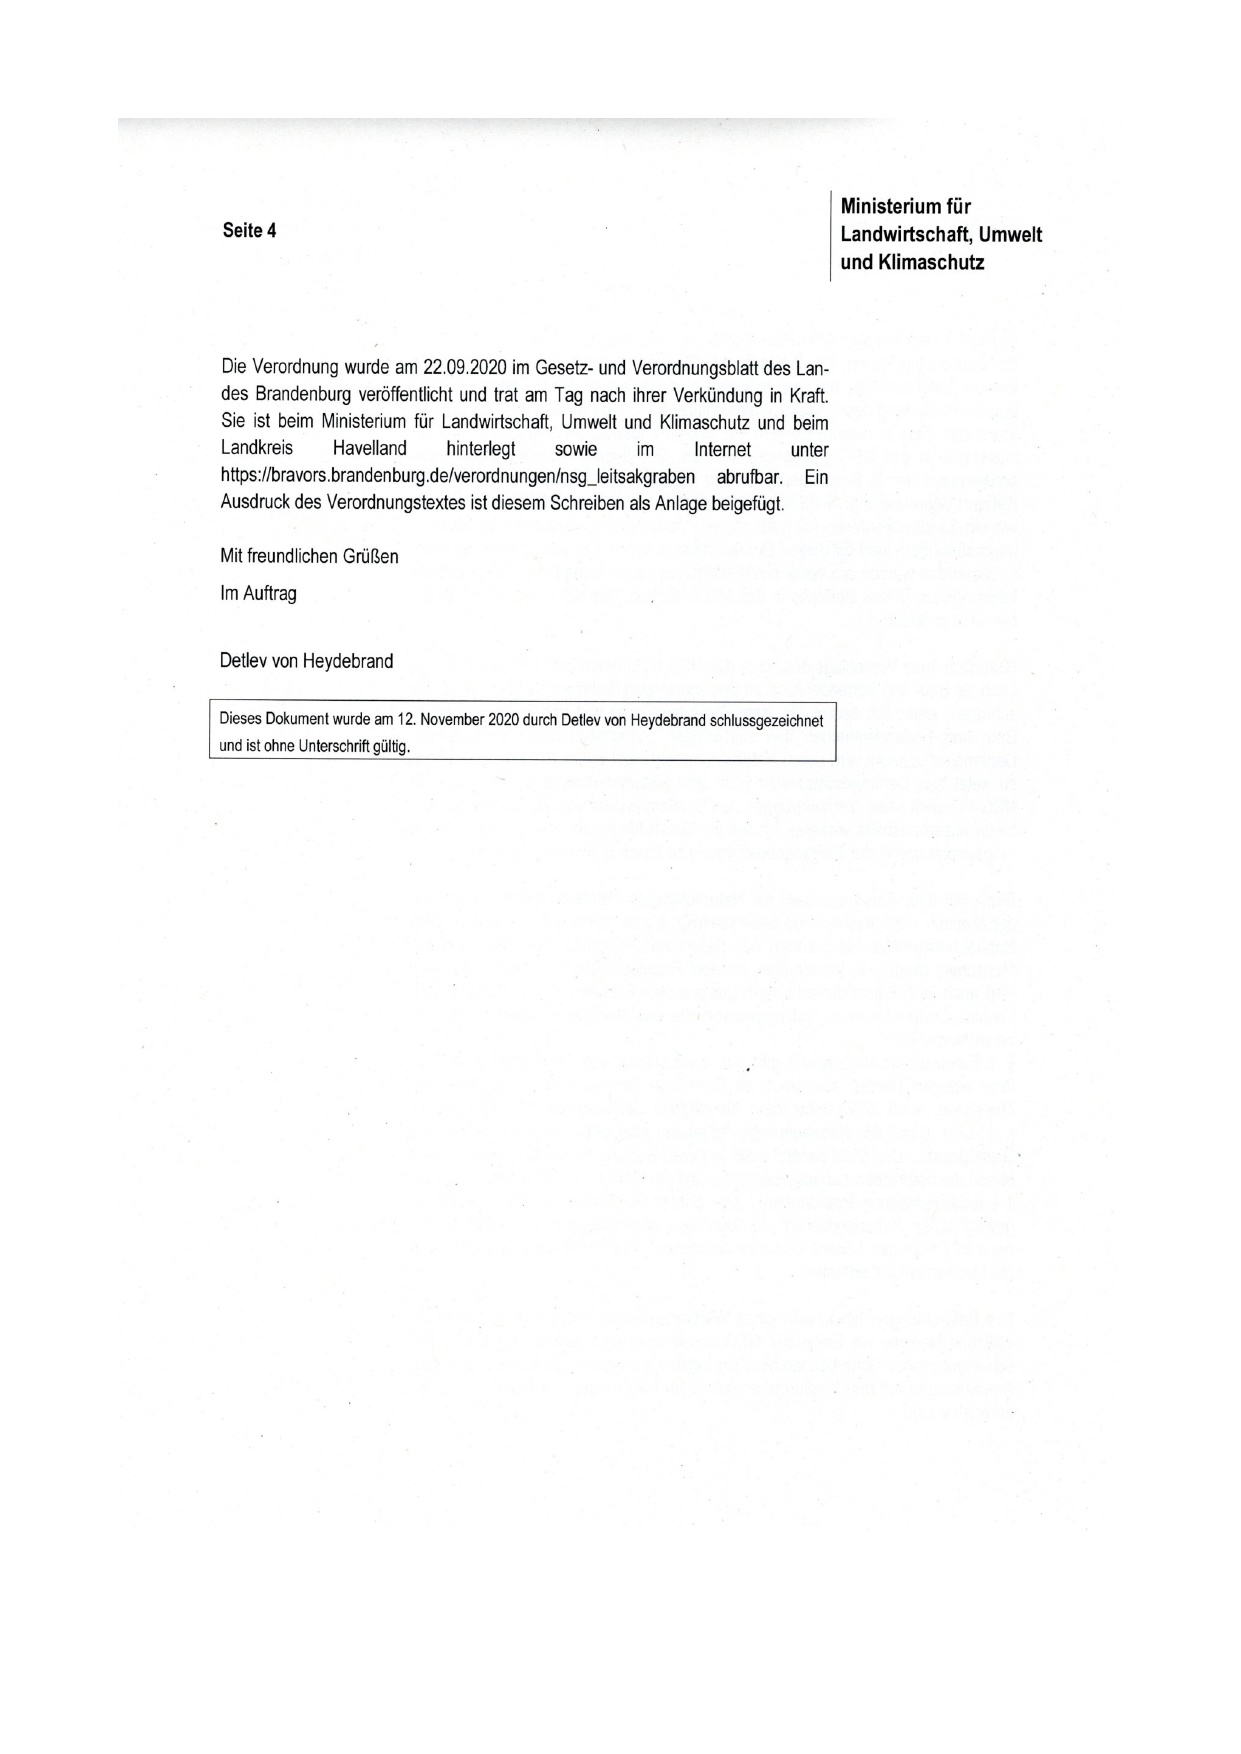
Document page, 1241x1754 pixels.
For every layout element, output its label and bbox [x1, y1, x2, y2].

picture [118, 118, 1123, 1538]
